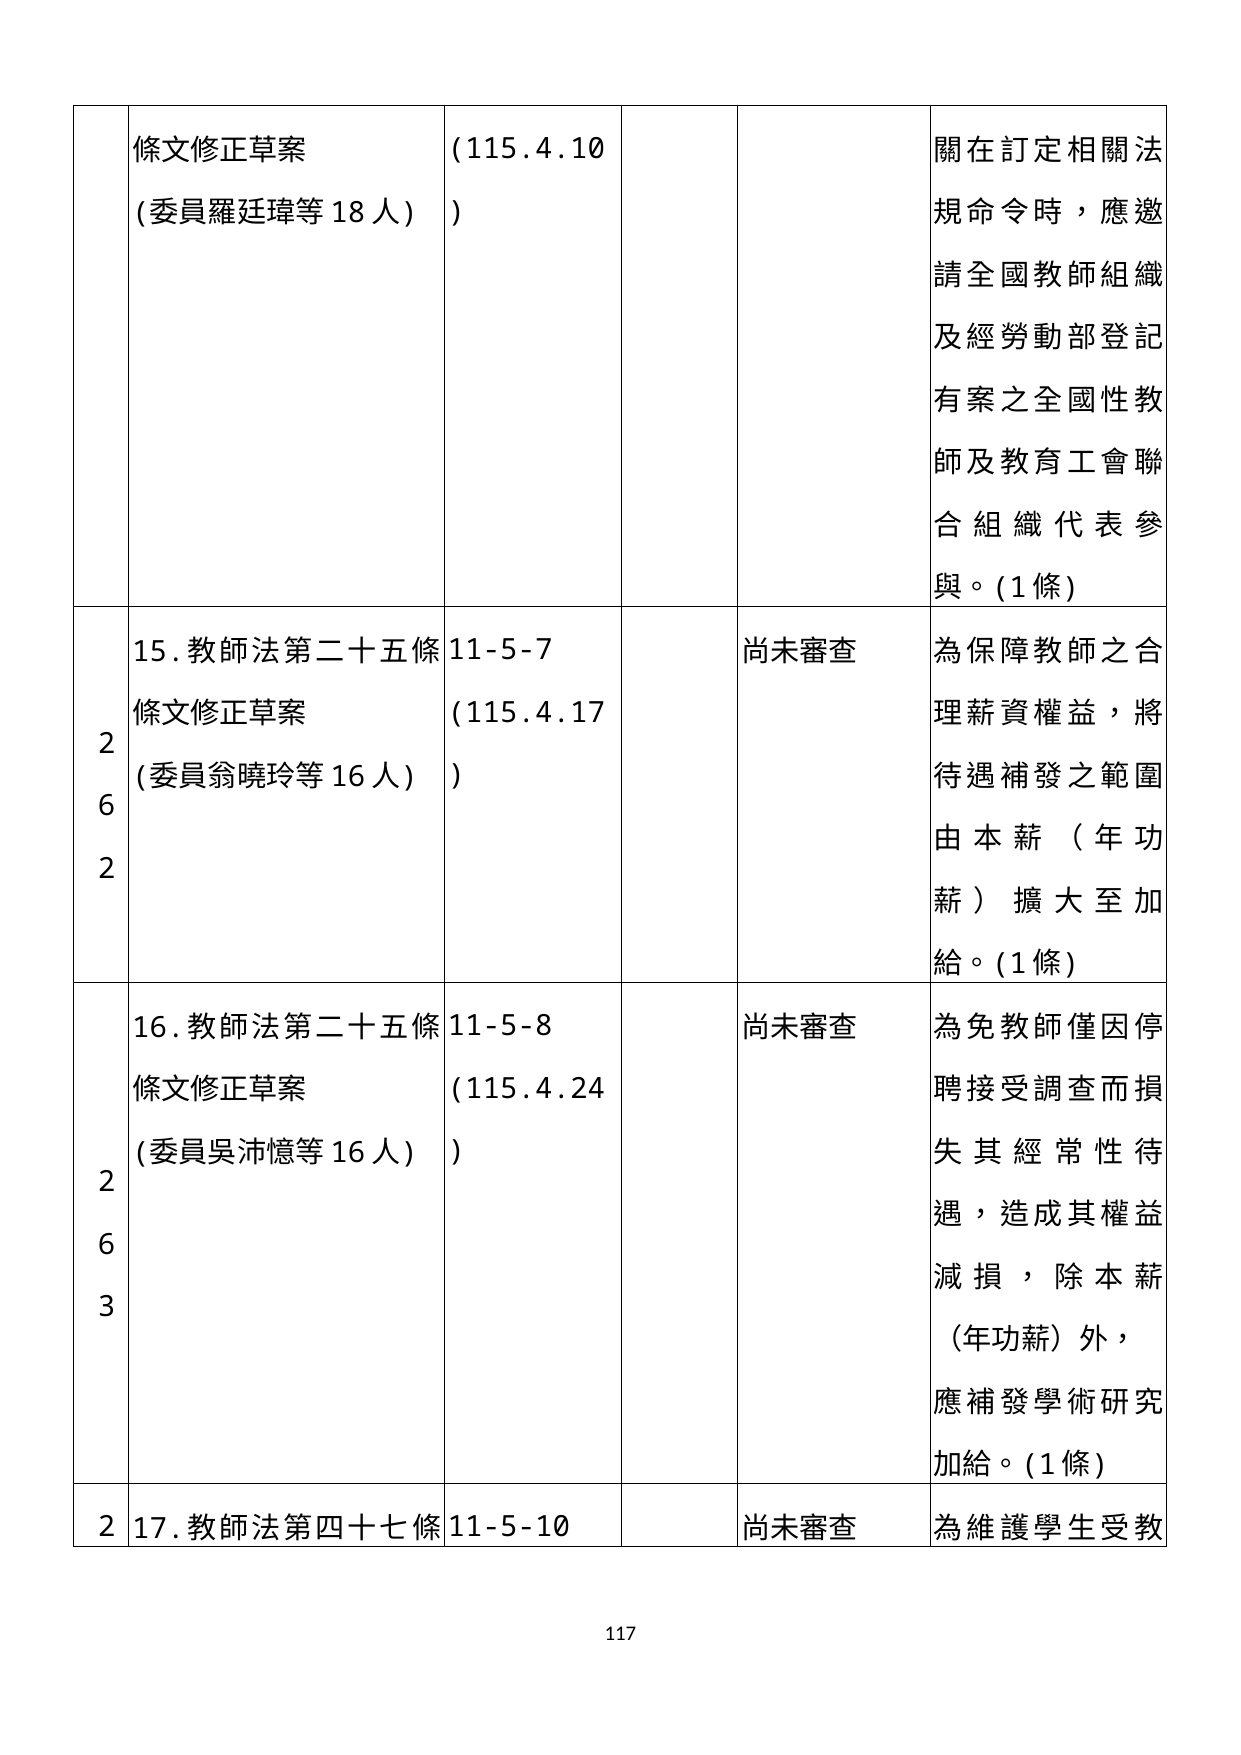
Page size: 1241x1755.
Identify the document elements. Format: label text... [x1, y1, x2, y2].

table_cell [74, 106, 128, 606]
table_cell [622, 1484, 737, 1546]
table_cell [74, 983, 128, 1483]
table_cell [738, 106, 930, 606]
table_cell 17.教師法第四十七條 [129, 1484, 444, 1546]
table_cell 為保障教師之合理薪資權益，將待遇補發之範圍由本薪（年功薪）擴大至加給。(1條) [931, 607, 1166, 982]
table_cell 11-5-7 (115.4.17) [445, 607, 621, 982]
table_cell 為維護學生受教 [931, 1484, 1166, 1546]
table_cell 為免教師僅因停聘接受調查而損失其經常性待遇，造成其權益減損，除本薪（年功薪）外， 應補發學術研究加給。(1條) [931, 983, 1166, 1483]
table_cell 16.教師法第二十五條條文修正草案 (委員吳沛憶等16人) [129, 983, 444, 1483]
table_cell 條文修正草案 (委員羅廷瑋等18人) [129, 106, 444, 606]
table_cell 11-5-8 (115.4.24) [445, 983, 621, 1483]
table_cell 尚未審查 [738, 1484, 930, 1546]
table_cell 尚未審查 [738, 983, 930, 1483]
table_cell 11-5-10 [445, 1484, 621, 1546]
table_cell 關在訂定相關法規命令時，應邀請全國教師組織及經勞動部登記有案之全國性教師及教育工會聯合組織代表參與。(1條) [931, 106, 1166, 606]
table_cell [74, 1484, 128, 1546]
table_cell [622, 983, 737, 1483]
table_cell 尚未審查 [738, 607, 930, 982]
table_cell [74, 607, 128, 982]
table_cell [622, 106, 737, 606]
table_cell (115.4.10) [445, 106, 621, 606]
table_cell [622, 607, 737, 982]
table_cell 15.教師法第二十五條條文修正草案 (委員翁曉玲等16人) [129, 607, 444, 982]
